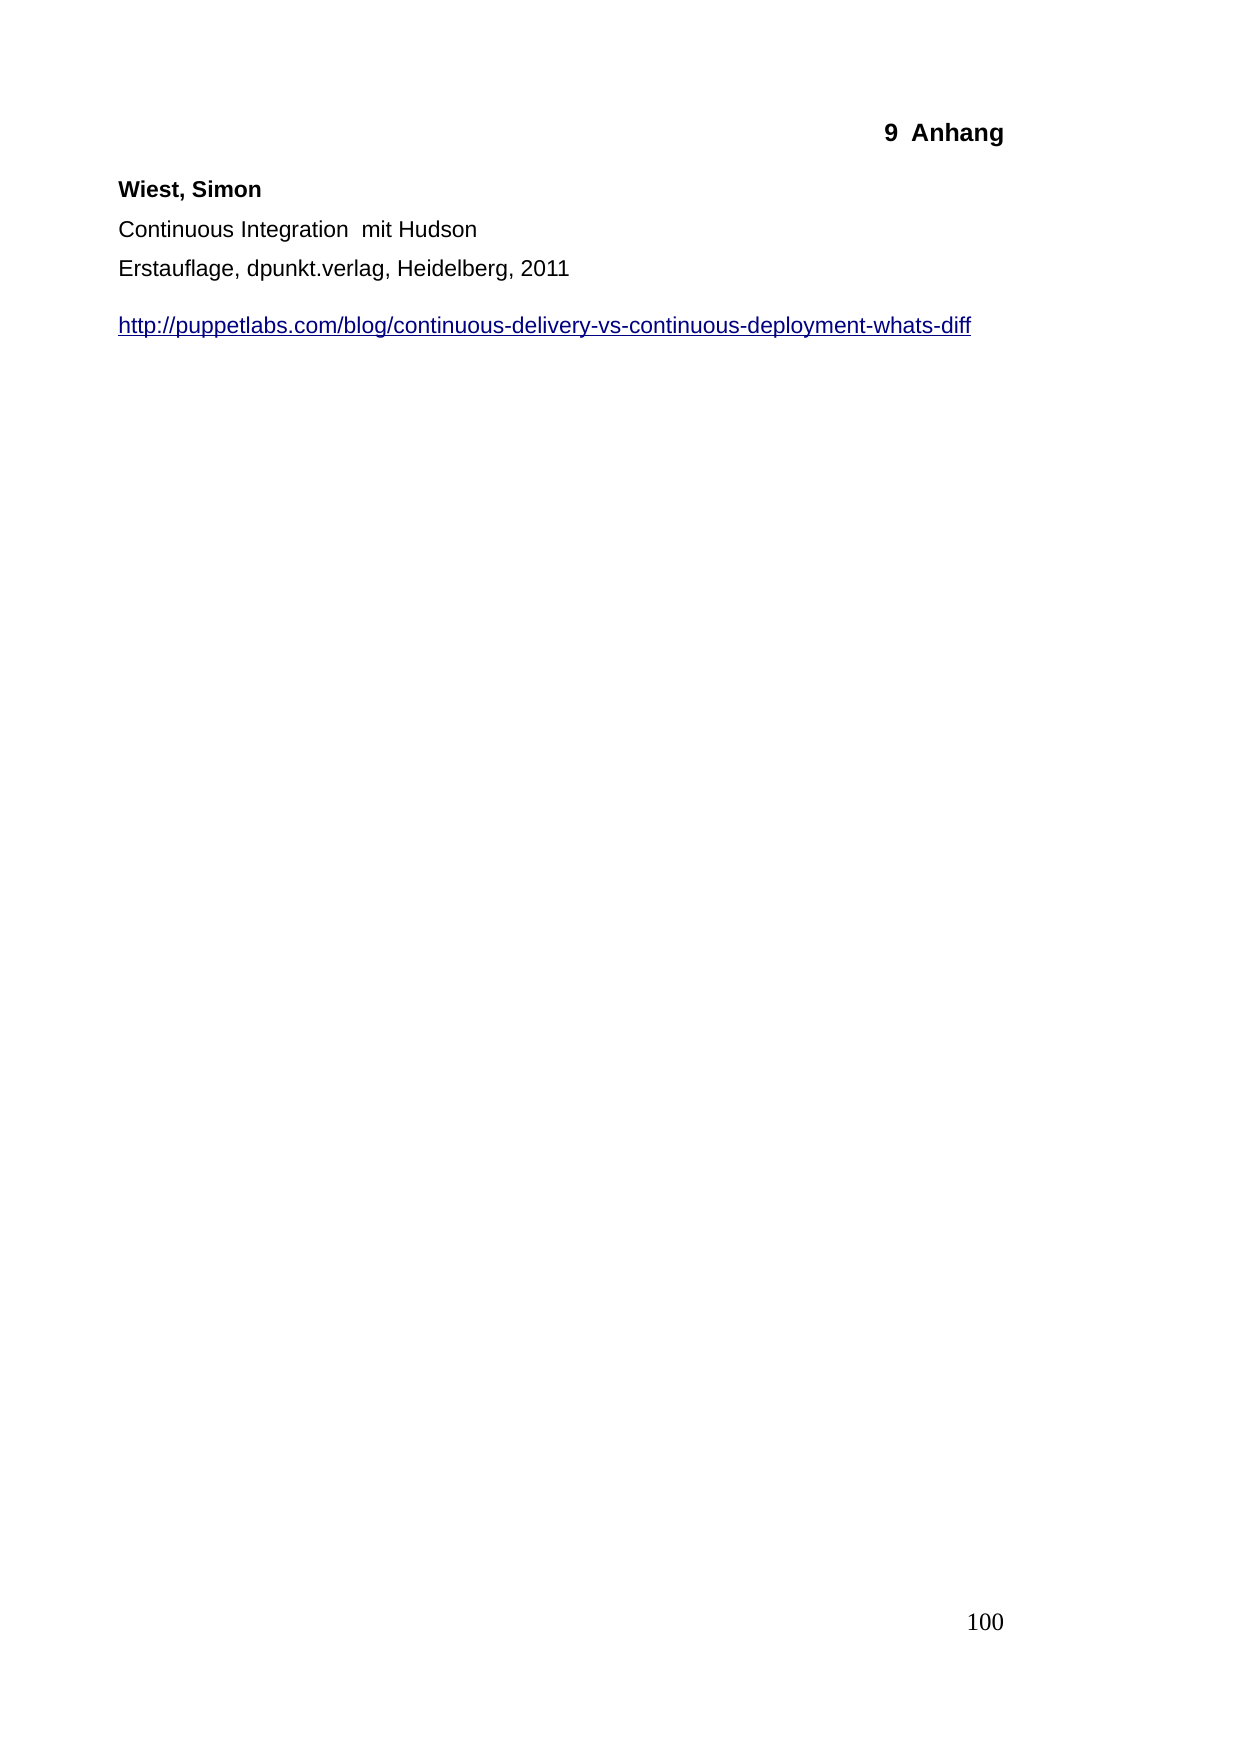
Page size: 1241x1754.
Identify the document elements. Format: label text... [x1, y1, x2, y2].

text http://puppetlabs.com/blog/continuous-delivery-vs-continuous-deployment-whats-diff [118, 312, 1004, 339]
text Wiest, Simon Continuous Integration mit Hudson Erstauflage, dpunkt.verlag, Heidelberg, 2011 [118, 176, 1004, 282]
